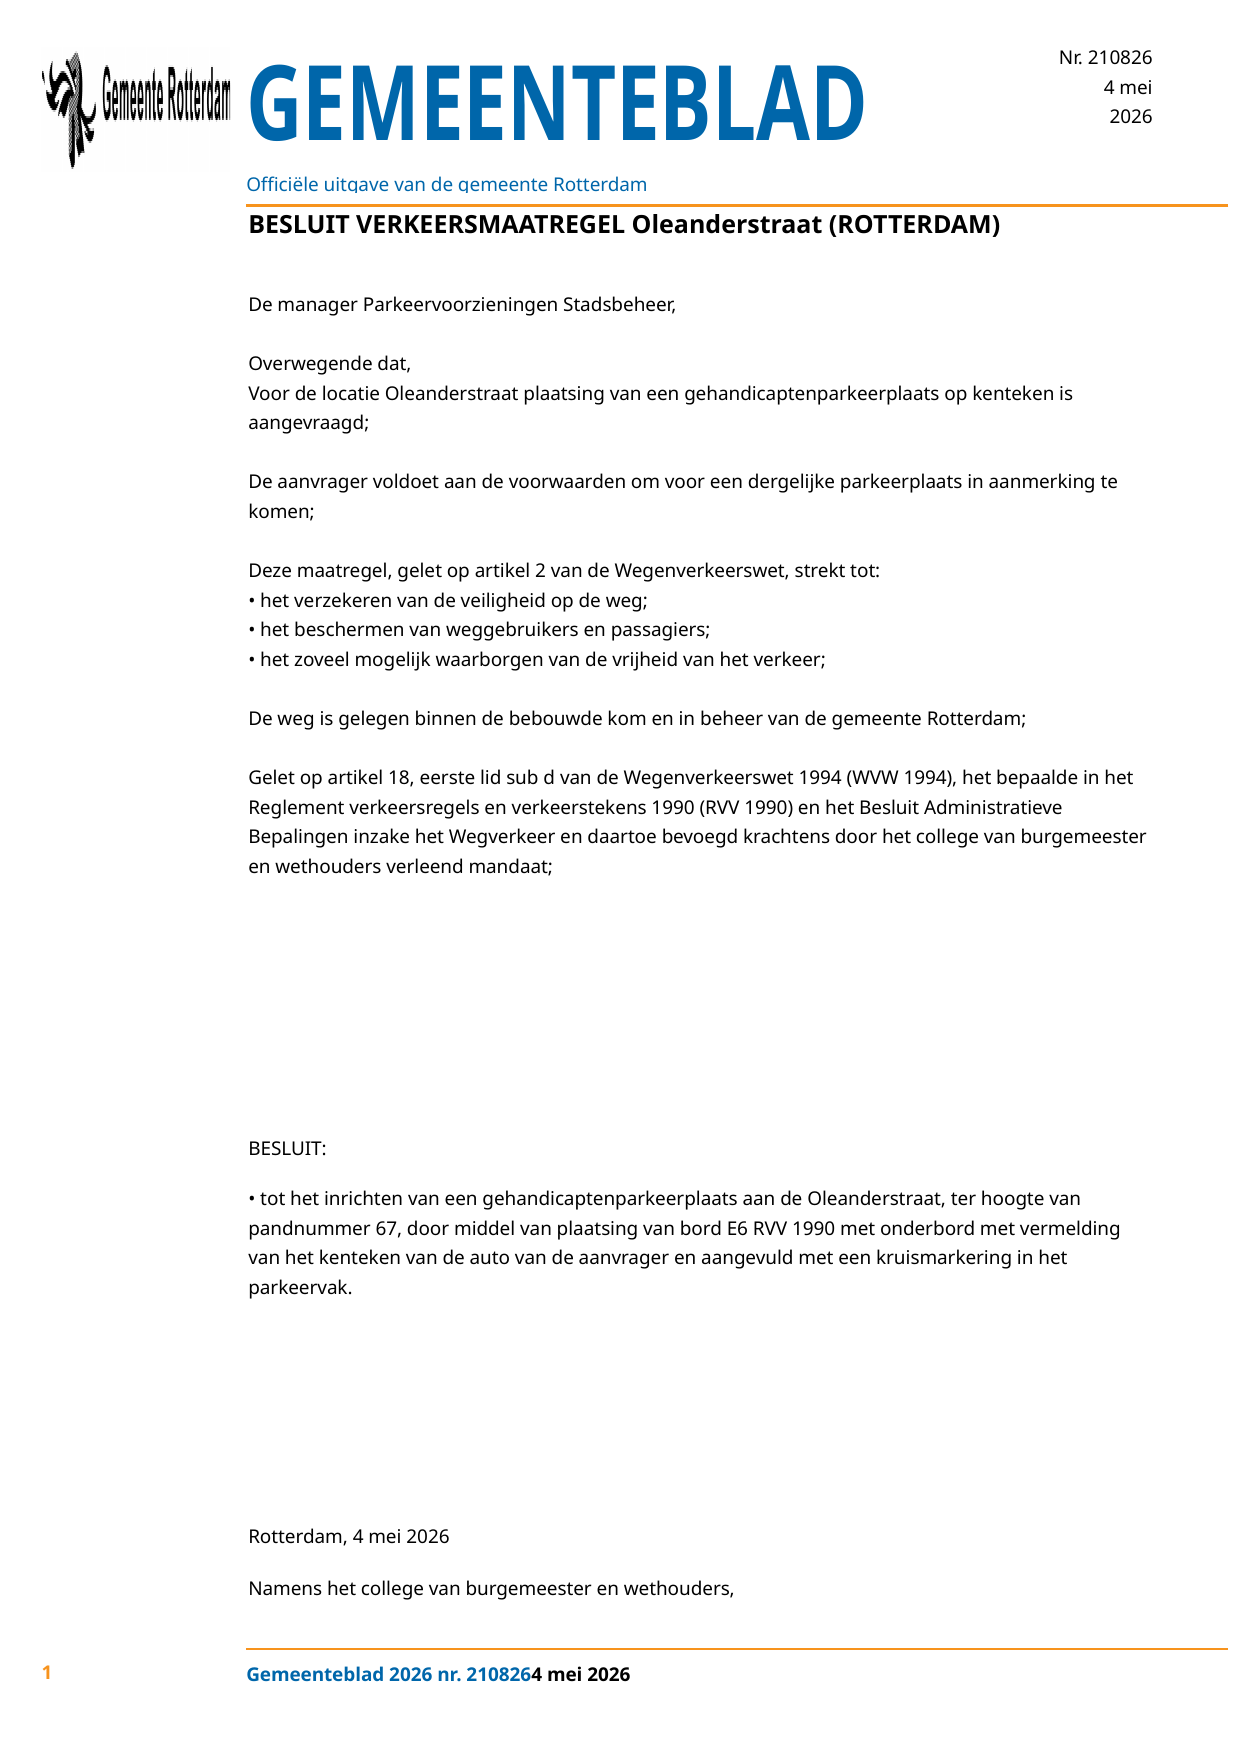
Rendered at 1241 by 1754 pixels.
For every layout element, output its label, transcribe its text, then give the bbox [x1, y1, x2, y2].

text BESLUIT: [248, 1135, 1152, 1161]
text Rotterdam, 4 mei 2026 [248, 1523, 1152, 1549]
text • het zoveel mogelijk waarborgen van de vrijheid van het verkeer; [248, 646, 1152, 672]
text Deze maatregel, gelet op artikel 2 van de Wegenverkeerswet, strekt tot: [248, 557, 1152, 583]
text • tot het inrichten van een gehandicaptenparkeerplaats aan de Oleanderstraat, ter hoogte van pandnummer 67, door middel van plaatsing van bord E6 RVV 1990 met onderbord met vermelding van het kenteken van de auto van de aanvrager en aangevuld met een kruismarkering in het parkeervak. [248, 1185, 1152, 1300]
picture [41, 47, 231, 172]
text • het beschermen van weggebruikers en passagiers; [248, 616, 1152, 642]
text De weg is gelegen binnen de bebouwde kom en in beheer van de gemeente Rotterdam; [248, 705, 1152, 731]
text Namens het college van burgemeester en wethouders, [248, 1575, 1152, 1601]
text • het verzekeren van de veiligheid op de weg; [248, 587, 1152, 613]
text De aanvrager voldoet aan de voorwaarden om voor een dergelijke parkeerplaats in aanmerking te komen; [248, 468, 1152, 524]
text Overwegende dat, [248, 350, 1152, 376]
text De manager Parkeervoorzieningen Stadsbeheer, [248, 291, 1152, 317]
text BESLUIT VERKEERSMAATREGEL Oleanderstraat (ROTTERDAM) [248, 207, 1152, 241]
text Gelet op artikel 18, eerste lid sub d van de Wegenverkeerswet 1994 (WVW 1994), het bepaalde in het Reglement verkeersregels en verkeerstekens 1990 (RVV 1990) en het Besluit Administratieve Bepalingen inzake het Wegverkeer en daartoe bevoegd krachtens door het college van burgemeester en wethouders verleend mandaat; [248, 764, 1152, 879]
text Voor de locatie Oleanderstraat plaatsing van een gehandicaptenparkeerplaats op kenteken is aangevraagd; [248, 380, 1152, 435]
